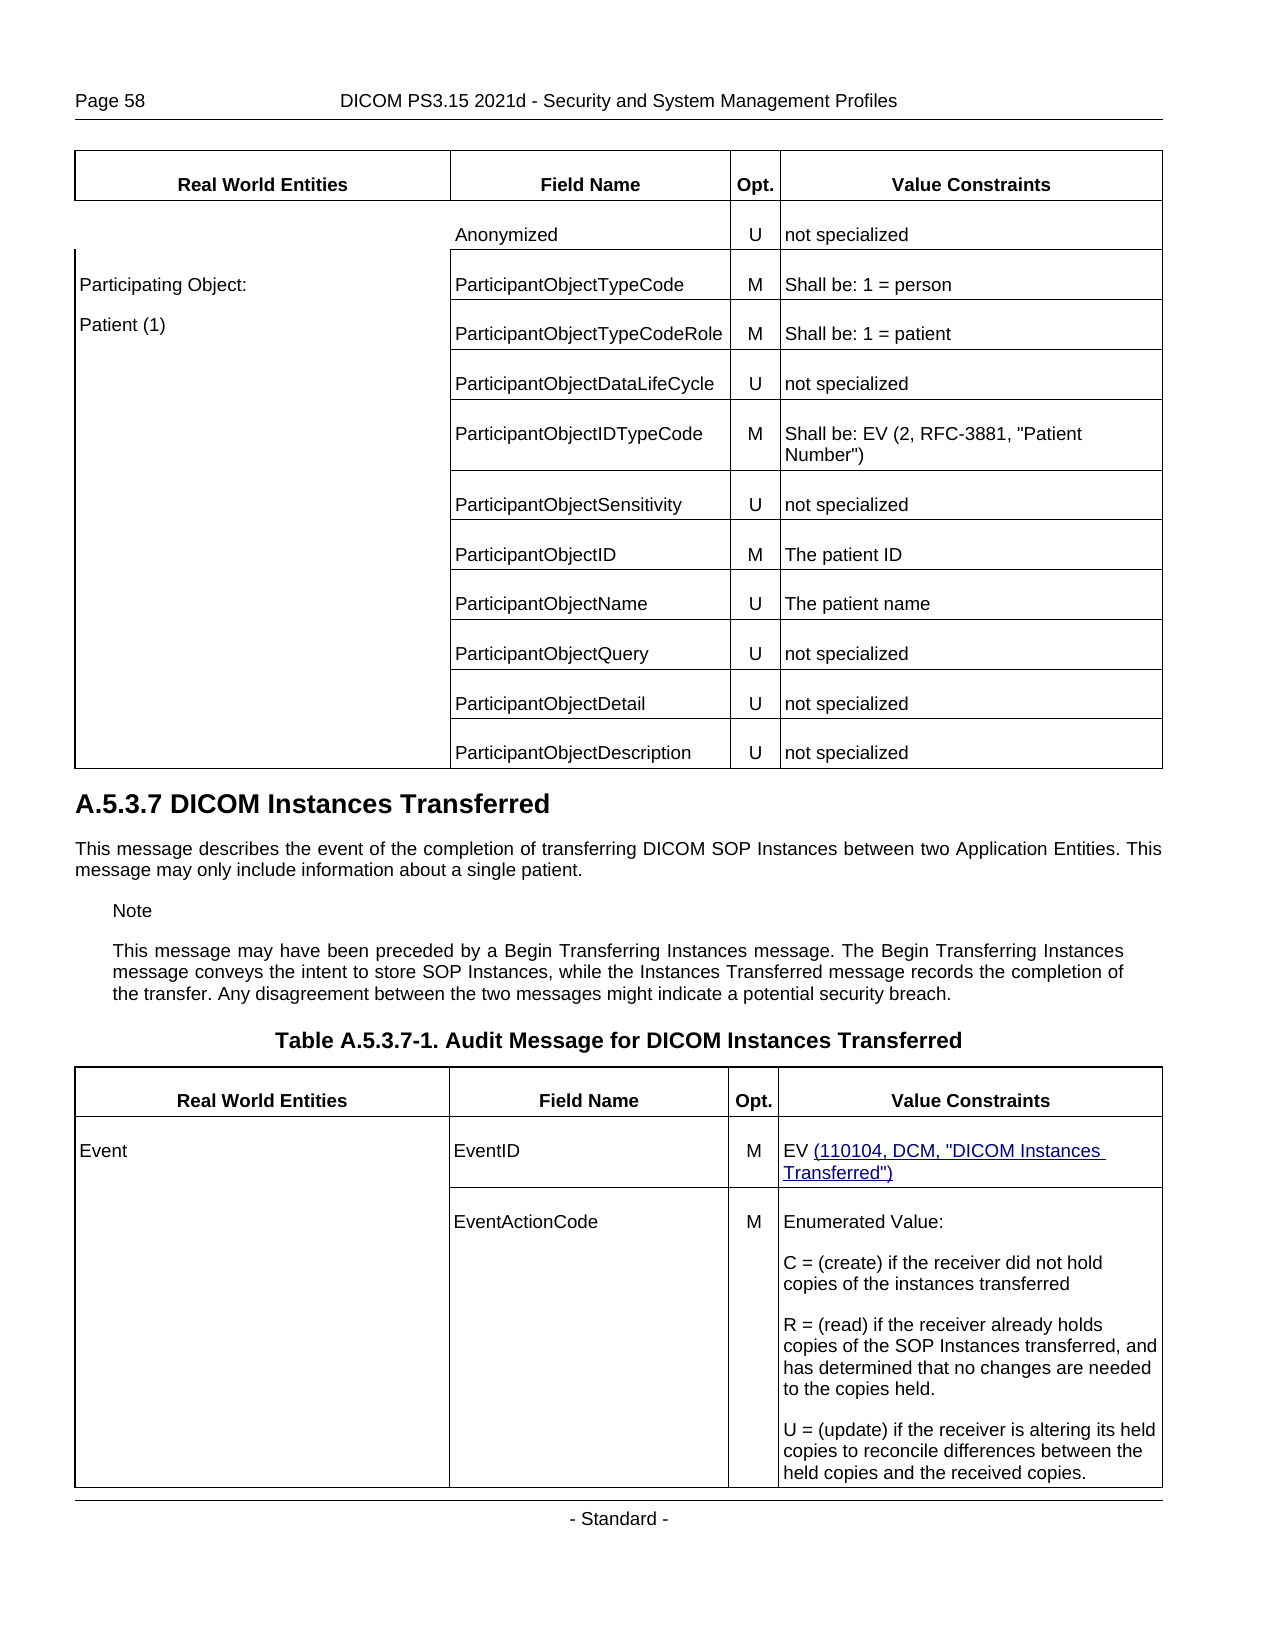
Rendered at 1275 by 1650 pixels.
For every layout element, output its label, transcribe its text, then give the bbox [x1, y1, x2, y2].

table_cell ParticipantObjectTypeCode [451, 250, 730, 299]
table_header Field Name [450, 1068, 728, 1116]
table_cell Shall be: 1 = person [781, 250, 1162, 299]
table_cell U [731, 471, 780, 519]
table_cell The patient ID [781, 520, 1162, 569]
table_cell not specialized [781, 620, 1162, 668]
table_cell M [731, 520, 780, 569]
table_cell Shall be: 1 = patient [781, 300, 1162, 349]
table_cell M [731, 300, 780, 349]
table_cell Enumerated Value: C = (create) if the receiver did not hold copies of the instances transferred R = (read) if the receiver already holds copies of the SOP Instances transferred, and has determined that no changes are needed to the copies held. U = (update) if the receiver is altering its held copies to reconcile differences between the held copies and the received copies. [779, 1188, 1162, 1487]
table_cell M [729, 1188, 778, 1487]
table_cell ParticipantObjectDescription [451, 719, 730, 768]
table_cell The patient name [781, 570, 1162, 619]
table_cell U [731, 670, 780, 718]
table_header Real World Entities [76, 1068, 449, 1116]
table_cell not specialized [781, 719, 1162, 768]
text Note [112, 899, 1125, 921]
table_header Field Name [451, 151, 730, 200]
table_header Real World Entities [76, 151, 450, 200]
table_cell not specialized [781, 350, 1162, 398]
table_cell Anonymized [451, 201, 730, 249]
text A.5.3.7 DICOM Instances Transferred [75, 788, 1162, 819]
table_cell Shall be: EV (2, RFC-3881, "Patient Number") [781, 400, 1162, 470]
table_cell Participating Object: Patient (1) [76, 249, 450, 768]
table_header Value Constraints [779, 1068, 1162, 1116]
table_cell ParticipantObjectIDTypeCode [451, 400, 730, 470]
table_cell ParticipantObjectDataLifeCycle [451, 350, 730, 398]
table_cell EventActionCode [450, 1188, 728, 1487]
table_cell U [731, 570, 780, 619]
table_cell U [731, 719, 780, 768]
table_cell Event [76, 1117, 449, 1487]
table_cell EV (110104, DCM, "DICOM Instances Transferred") [779, 1117, 1162, 1187]
table_cell M [731, 400, 780, 470]
table_cell M [731, 250, 780, 299]
table_cell not specialized [781, 201, 1162, 249]
table_header Value Constraints [781, 151, 1162, 200]
text Table A.5.3.7-1. Audit Message for DICOM Instances Transferred [75, 1027, 1162, 1053]
table_cell EventID [450, 1117, 728, 1187]
table_cell ParticipantObjectDetail [451, 670, 730, 718]
table_cell U [731, 350, 780, 398]
table_cell U [731, 620, 780, 668]
table_cell ParticipantObjectName [451, 570, 730, 619]
table_cell ParticipantObjectQuery [451, 620, 730, 668]
table_cell M [729, 1117, 778, 1187]
table_header Opt. [729, 1068, 778, 1116]
table_cell not specialized [781, 670, 1162, 718]
table_cell ParticipantObjectID [451, 520, 730, 569]
table_cell ParticipantObjectTypeCodeRole [451, 300, 730, 349]
table_cell not specialized [781, 471, 1162, 519]
text This message may have been preceded by a Begin Transferring Instances message. The Begin Transferring Instances message conveys the intent to store SOP Instances, while the Instances Transferred message records the completion of the transfer. Any disagreement between the two messages might indicate a potential security breach. [112, 940, 1125, 1004]
table_header Opt. [731, 151, 780, 200]
table_cell U [731, 201, 780, 249]
table_cell ParticipantObjectSensitivity [451, 471, 730, 519]
text This message describes the event of the completion of transferring DICOM SOP Instances between two Application Entities. This message may only include information about a single patient. [75, 838, 1162, 881]
